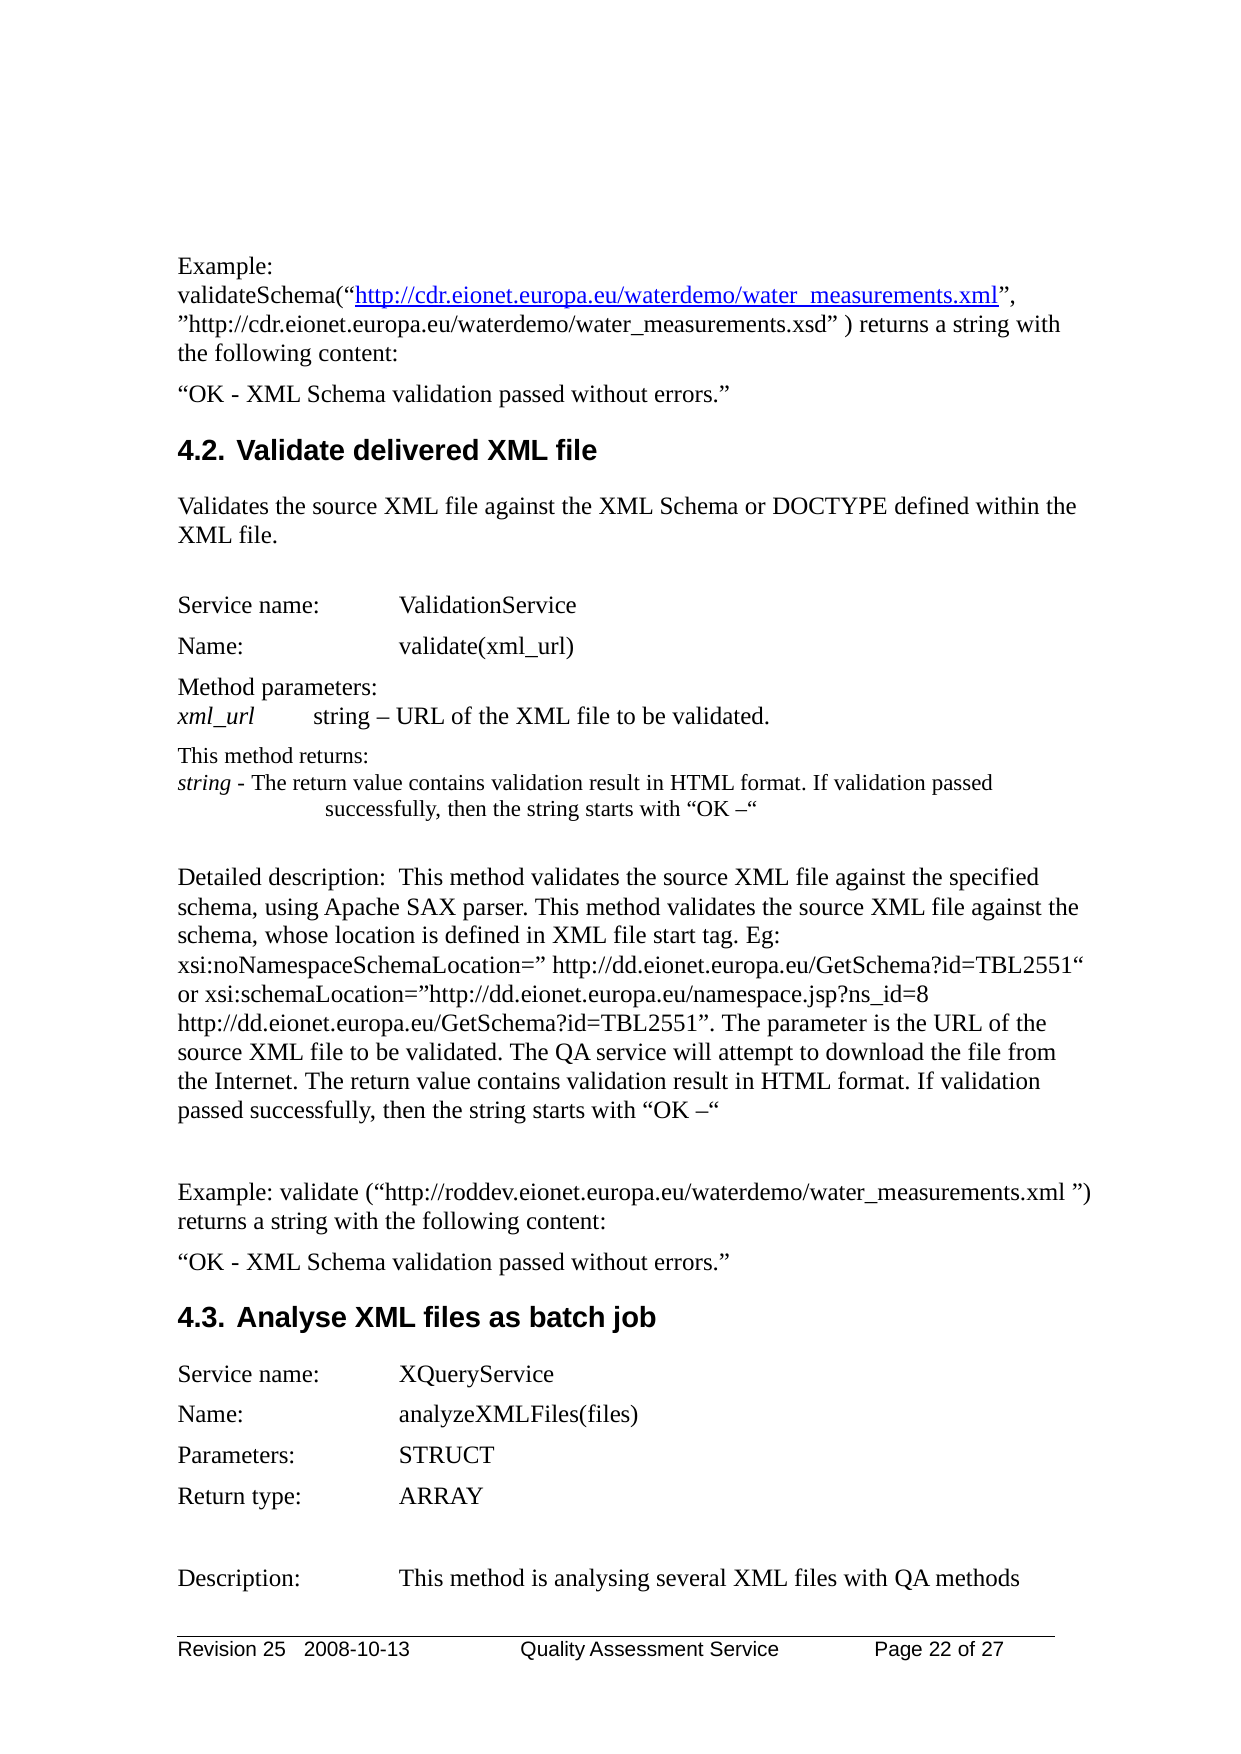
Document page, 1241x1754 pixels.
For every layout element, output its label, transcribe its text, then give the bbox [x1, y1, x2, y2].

text Example: validate (“http://roddev.eionet.europa.eu/waterdemo/water_measurements.xml ”) returns a string with the following content: [177, 1176, 1092, 1234]
text Description: This method is analysing several XML files with QA methods [177, 1563, 1092, 1592]
text Return type: ARRAY [177, 1481, 1092, 1510]
text Detailed description: This method validates the source XML file against the specified schema, using Apache SAX parser. This method validates the source XML file against the schema, whose location is defined in XML file start tag. Eg: xsi:noNamespaceSchemaLocation=” http://dd.eionet.europa.eu/GetSchema?id=TBL2551“ or xsi:schemaLocation=”http://dd.eionet.europa.eu/namespace.jsp?ns_id=8 http://dd.eionet.europa.eu/GetSchema?id=TBL2551”. The parameter is the URL of the source XML file to be validated. The QA service will attempt to download the file from the Internet. The return value contains validation result in HTML format. If validation passed successfully, then the string starts with “OK –“ [177, 862, 1092, 1124]
text Method parameters: xml_url string – URL of the XML file to be validated. [177, 672, 1092, 730]
subtitle Analyse XML files as batch job [177, 1300, 1092, 1334]
text “OK - XML Schema validation passed without errors.” [177, 1246, 1092, 1275]
text Service name: ValidationService [177, 590, 1092, 619]
text Service name: XQueryService [177, 1358, 1092, 1388]
text This method returns: string - The return value contains validation result in HTML format. If validation passed successfully, then the string starts with “OK –“ [177, 742, 1092, 821]
subtitle Validate delivered XML file [177, 433, 1092, 466]
text “OK - XML Schema validation passed without errors.” [177, 379, 1092, 408]
text Validates the source XML file against the XML Schema or DOCTYPE defined within the XML file. [177, 491, 1092, 578]
text Example: validateSchema(“http://cdr.eionet.europa.eu/waterdemo/water_measurements.xml”, ”http://cdr.eionet.europa.eu/waterdemo/water_measurements.xsd” ) returns a string with the following content: [177, 251, 1092, 367]
text Name: analyzeXMLFiles(files) [177, 1399, 1092, 1428]
text Name: validate(xml_url) [177, 631, 1092, 660]
text Parameters: STRUCT [177, 1440, 1092, 1469]
